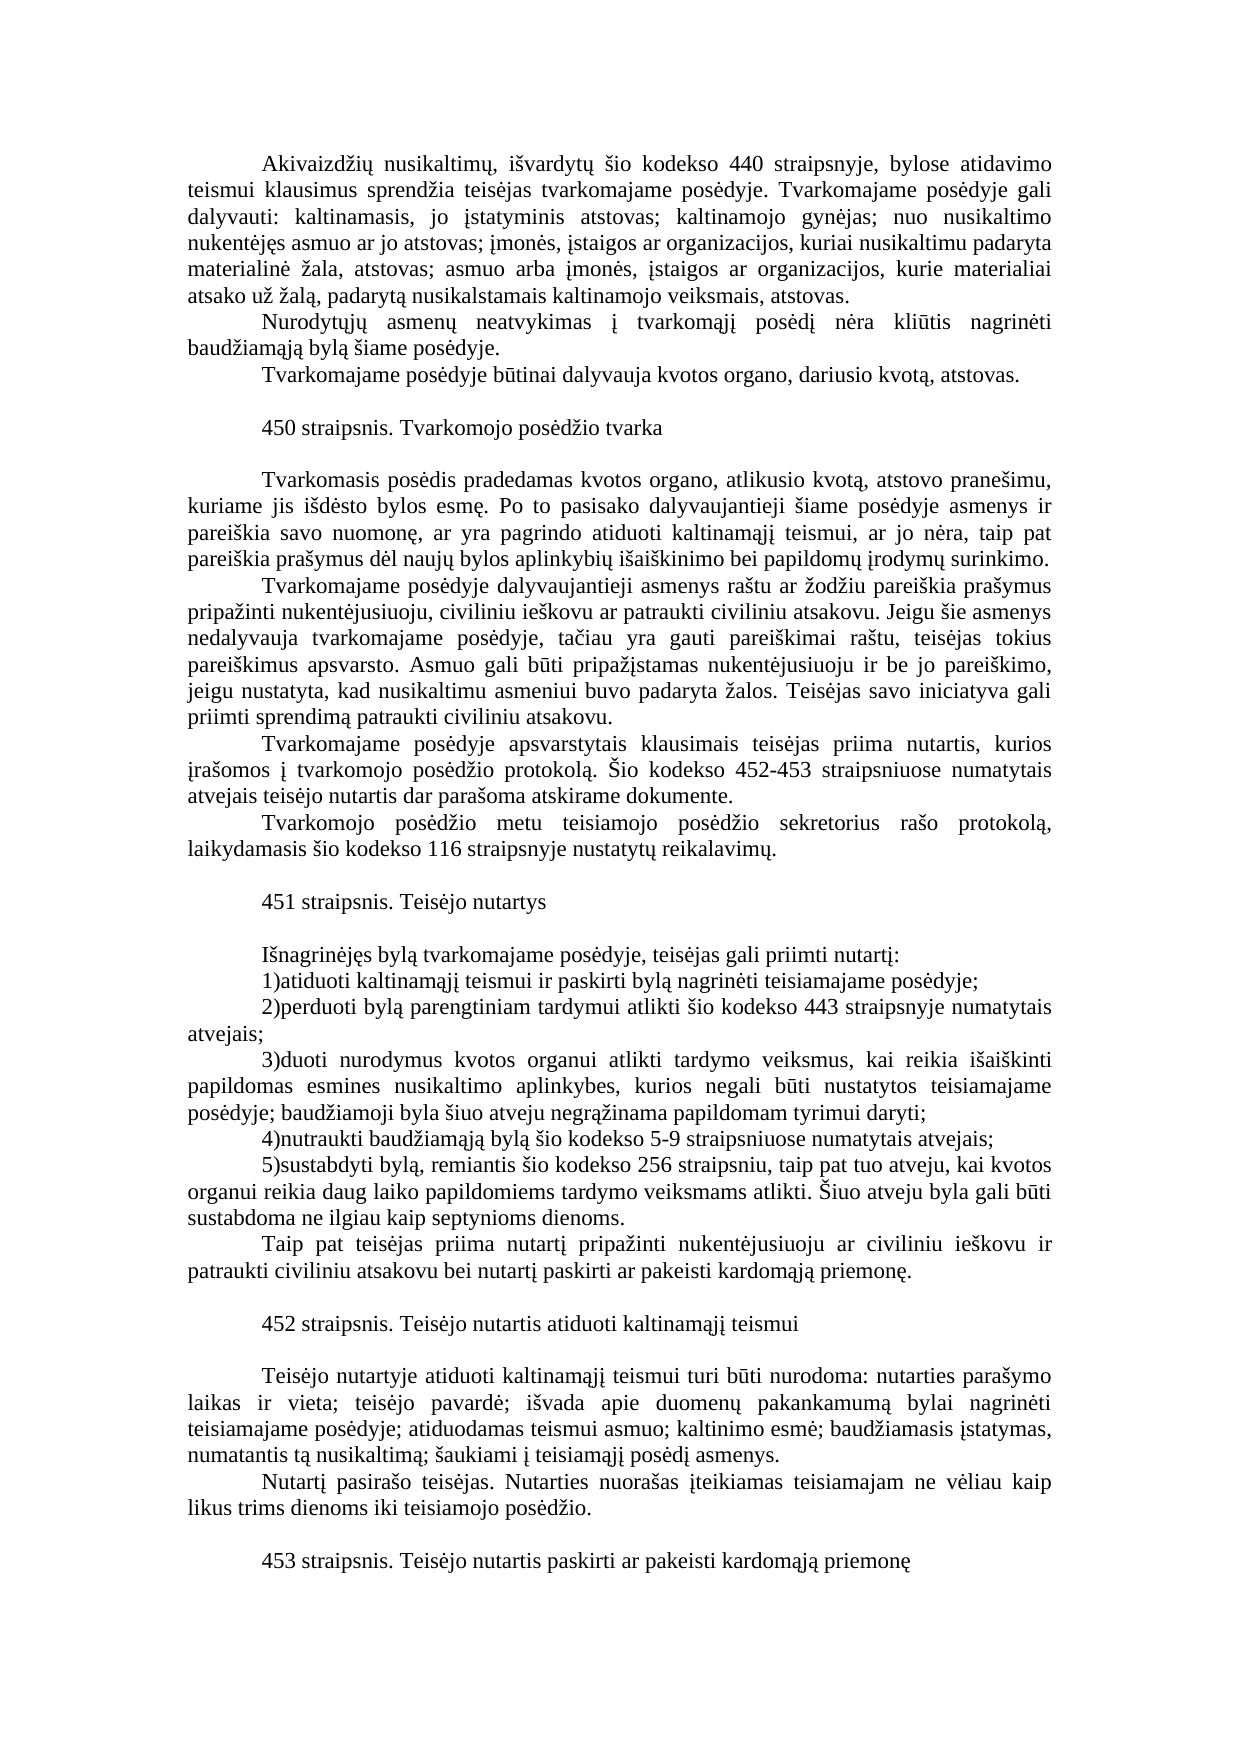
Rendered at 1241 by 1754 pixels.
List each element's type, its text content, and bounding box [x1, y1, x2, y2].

text Taip pat teisėjas priima nutartį pripažinti nukentėjusiuoju ar civiliniu ieškovu ir patraukti civiliniu atsakovu bei nutartį paskirti ar pakeisti kardomąją priemonę. [187, 1231, 1053, 1283]
text 451 straipsnis. Teisėjo nutartys [187, 888, 1053, 914]
text 3)duoti nurodymus kvotos organui atlikti tardymo veiksmus, kai reikia išaiškinti papildomas esmines nusikaltimo aplinkybes, kurios negali būti nustatytos teisiamajame posėdyje; baudžiamoji byla šiuo atveju negrąžinama papildomam tyrimui daryti; [187, 1046, 1053, 1125]
text 1)atiduoti kaltinamąjį teismui ir paskirti bylą nagrinėti teisiamajame posėdyje; [187, 967, 1053, 993]
text 453 straipsnis. Teisėjo nutartis paskirti ar pakeisti kardomąją priemonę [187, 1547, 1053, 1573]
text 5)sustabdyti bylą, remiantis šio kodekso 256 straipsniu, taip pat tuo atveju, kai kvotos organui reikia daug laiko papildomiems tardymo veiksmams atlikti. Šiuo atveju byla gali būti sustabdoma ne ilgiau kaip septynioms dienoms. [187, 1151, 1053, 1231]
text Išnagrinėjęs bylą tvarkomajame posėdyje, teisėjas gali priimti nutartį: [187, 941, 1053, 967]
text Nurodytųjų asmenų neatvykimas į tvarkomąjį posėdį nėra kliūtis nagrinėti baudžiamąją bylą šiame posėdyje. [187, 308, 1053, 361]
text Tvarkomajame posėdyje būtinai dalyvauja kvotos organo, dariusio kvotą, atstovas. [187, 361, 1053, 387]
text Nutartį pasirašo teisėjas. Nutarties nuorašas įteikiamas teisiamajam ne vėliau kaip likus trims dienoms iki teisiamojo posėdžio. [187, 1468, 1053, 1520]
text Akivaizdžių nusikaltimų, išvardytų šio kodekso 440 straipsnyje, bylose atidavimo teismui klausimus sprendžia teisėjas tvarkomajame posėdyje. Tvarkomajame posėdyje gali dalyvauti: kaltinamasis, jo įstatyminis atstovas; kaltinamojo gynėjas; nuo nusikaltimo nukentėjęs asmuo ar jo atstovas; įmonės, įstaigos ar organizacijos, kuriai nusikaltimu padaryta materialinė žala, atstovas; asmuo arba įmonės, įstaigos ar organizacijos, kurie materialiai atsako už žalą, padarytą nusikalstamais kaltinamojo veiksmais, atstovas. [187, 150, 1053, 308]
text 4)nutraukti baudžiamąją bylą šio kodekso 5-9 straipsniuose numatytais atvejais; [187, 1125, 1053, 1151]
text 450 straipsnis. Tvarkomojo posėdžio tvarka [187, 413, 1053, 440]
text 452 straipsnis. Teisėjo nutartis atiduoti kaltinamąjį teismui [187, 1309, 1053, 1336]
text Tvarkomajame posėdyje dalyvaujantieji asmenys raštu ar žodžiu pareiškia prašymus pripažinti nukentėjusiuoju, civiliniu ieškovu ar patraukti civiliniu atsakovu. Jeigu šie asmenys nedalyvauja tvarkomajame posėdyje, tačiau yra gauti pareiškimai raštu, teisėjas tokius pareiškimus apsvarsto. Asmuo gali būti pripažįstamas nukentėjusiuoju ir be jo pareiškimo, jeigu nustatyta, kad nusikaltimu asmeniui buvo padaryta žalos. Teisėjas savo iniciatyva gali priimti sprendimą patraukti civiliniu atsakovu. [187, 572, 1053, 730]
text Tvarkomajame posėdyje apsvarstytais klausimais teisėjas priima nutartis, kurios įrašomos į tvarkomojo posėdžio protokolą. Šio kodekso 452-453 straipsniuose numatytais atvejais teisėjo nutartis dar parašoma atskirame dokumente. [187, 730, 1053, 809]
text Tvarkomojo posėdžio metu teisiamojo posėdžio sekretorius rašo protokolą, laikydamasis šio kodekso 116 straipsnyje nustatytų reikalavimų. [187, 809, 1053, 862]
text 2)perduoti bylą parengtiniam tardymui atlikti šio kodekso 443 straipsnyje numatytais atvejais; [187, 993, 1053, 1046]
text Tvarkomasis posėdis pradedamas kvotos organo, atlikusio kvotą, atstovo pranešimu, kuriame jis išdėsto bylos esmę. Po to pasisako dalyvaujantieji šiame posėdyje asmenys ir pareiškia savo nuomonę, ar yra pagrindo atiduoti kaltinamąjį teismui, ar jo nėra, taip pat pareiškia prašymus dėl naujų bylos aplinkybių išaiškinimo bei papildomų įrodymų surinkimo. [187, 466, 1053, 572]
text Teisėjo nutartyje atiduoti kaltinamąjį teismui turi būti nurodoma: nutarties parašymo laikas ir vieta; teisėjo pavardė; išvada apie duomenų pakankamumą bylai nagrinėti teisiamajame posėdyje; atiduodamas teismui asmuo; kaltinimo esmė; baudžiamasis įstatymas, numatantis tą nusikaltimą; šaukiami į teisiamąjį posėdį asmenys. [187, 1362, 1053, 1468]
